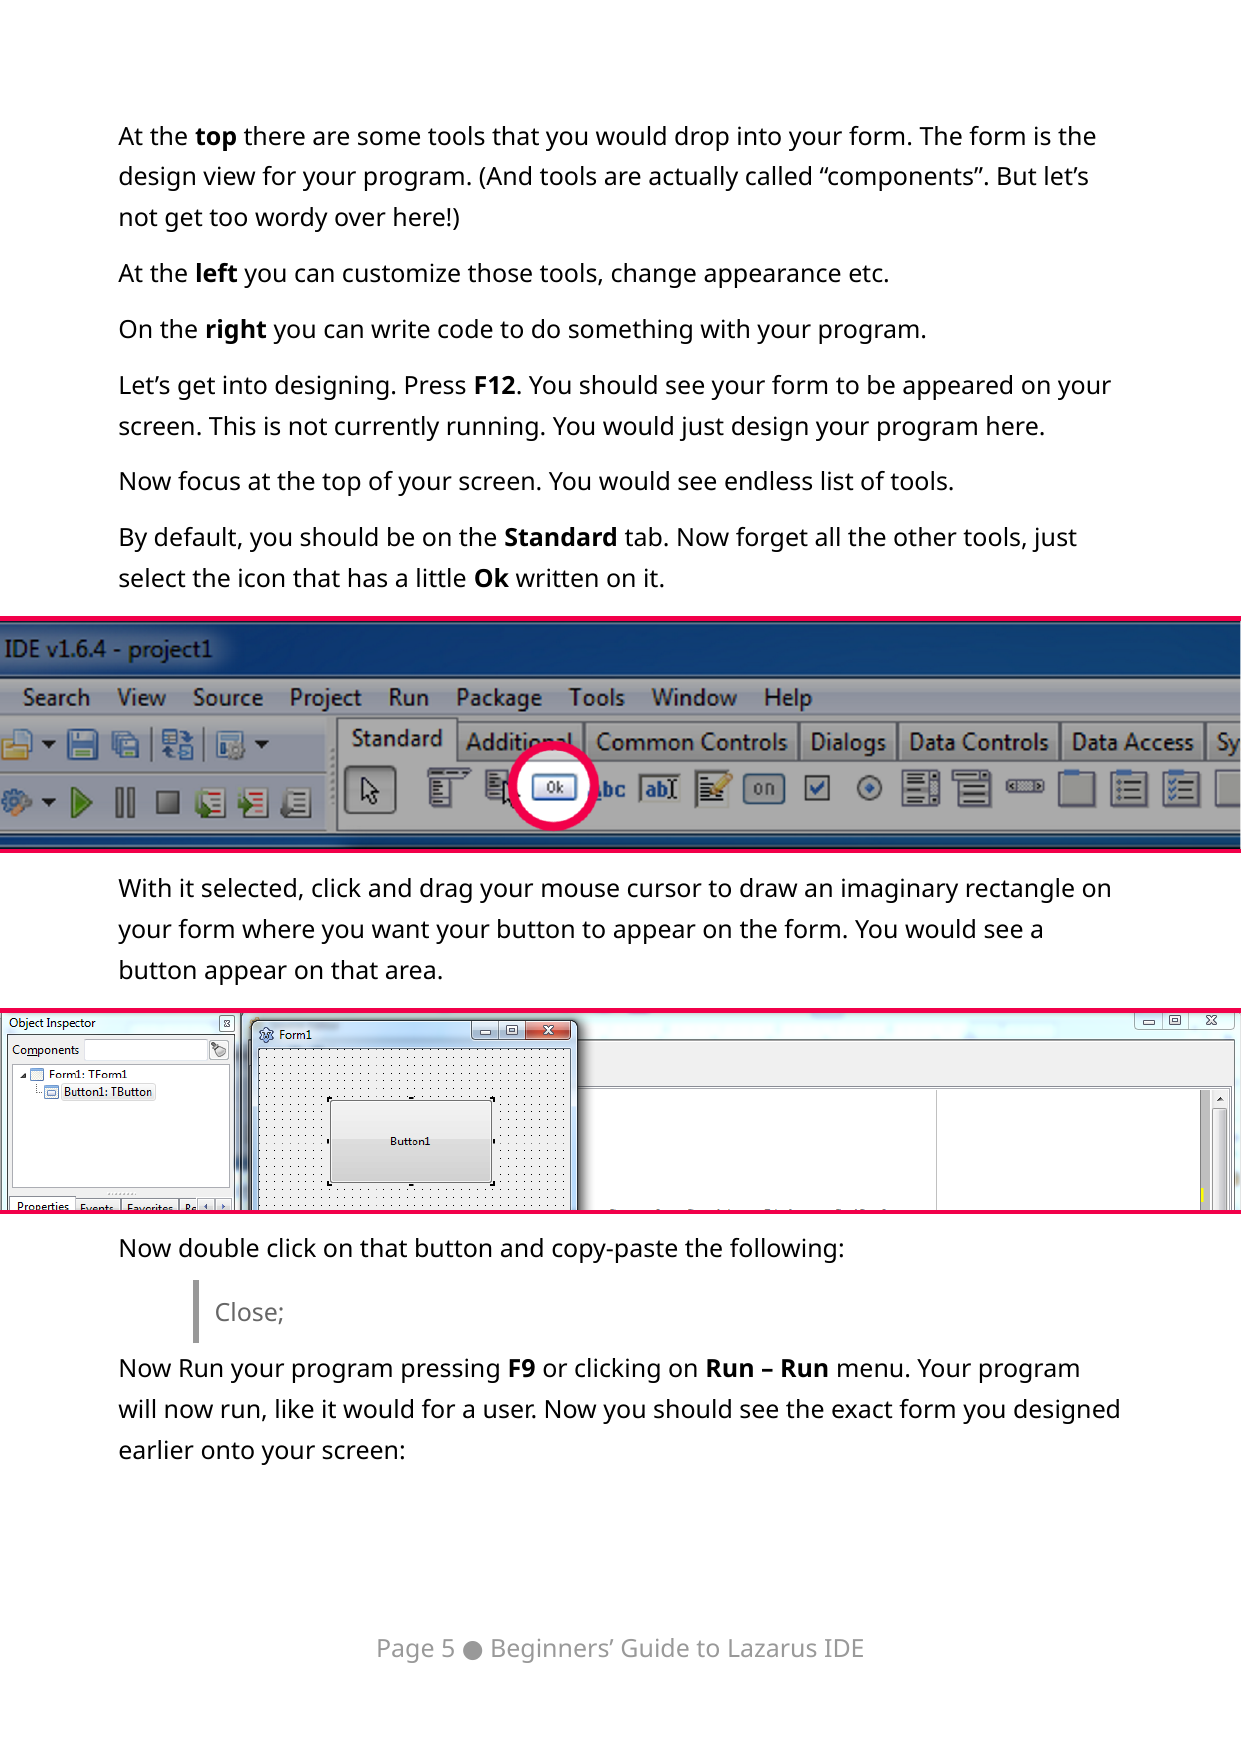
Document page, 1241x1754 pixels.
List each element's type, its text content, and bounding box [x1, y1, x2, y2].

text At the left you can customize those tools, change appearance etc. [118, 256, 1122, 290]
text With it selected, click and drag your mouse cursor to draw an imaginary rectangle on your form where you want your button to appear on the form. You would see a button appear on that area. [118, 853, 1122, 986]
text Close; [193, 1279, 1047, 1343]
text Now Run your program pressing F9 or clicking on Run – Run menu. Your program will now run, like it would for a user. Now you should see the exact form you designed earlier onto your screen: [118, 1351, 1122, 1467]
text Now double click on that button and copy-paste the following: [118, 1214, 1122, 1265]
text At the top there are some tools that you would drop into your form. The form is the design view for your program. (And tools are actually called “components”. But let’s not get too wordy over here!) [118, 118, 1122, 234]
text Let’s get into designing. Press F12. You should see your form to be appeared on your screen. This is not currently running. You would just design your program here. [118, 367, 1122, 442]
text Now focus at the top of your screen. You would see endless list of tools. [118, 464, 1122, 498]
picture [0, 1013, 1241, 1210]
text On the right you can write code to do something with your program. [118, 311, 1122, 346]
text By default, you should be on the Standard tab. Now forget all the other tools, just select the icon that has a little Ok written on it. [118, 520, 1122, 595]
picture [0, 621, 1241, 849]
